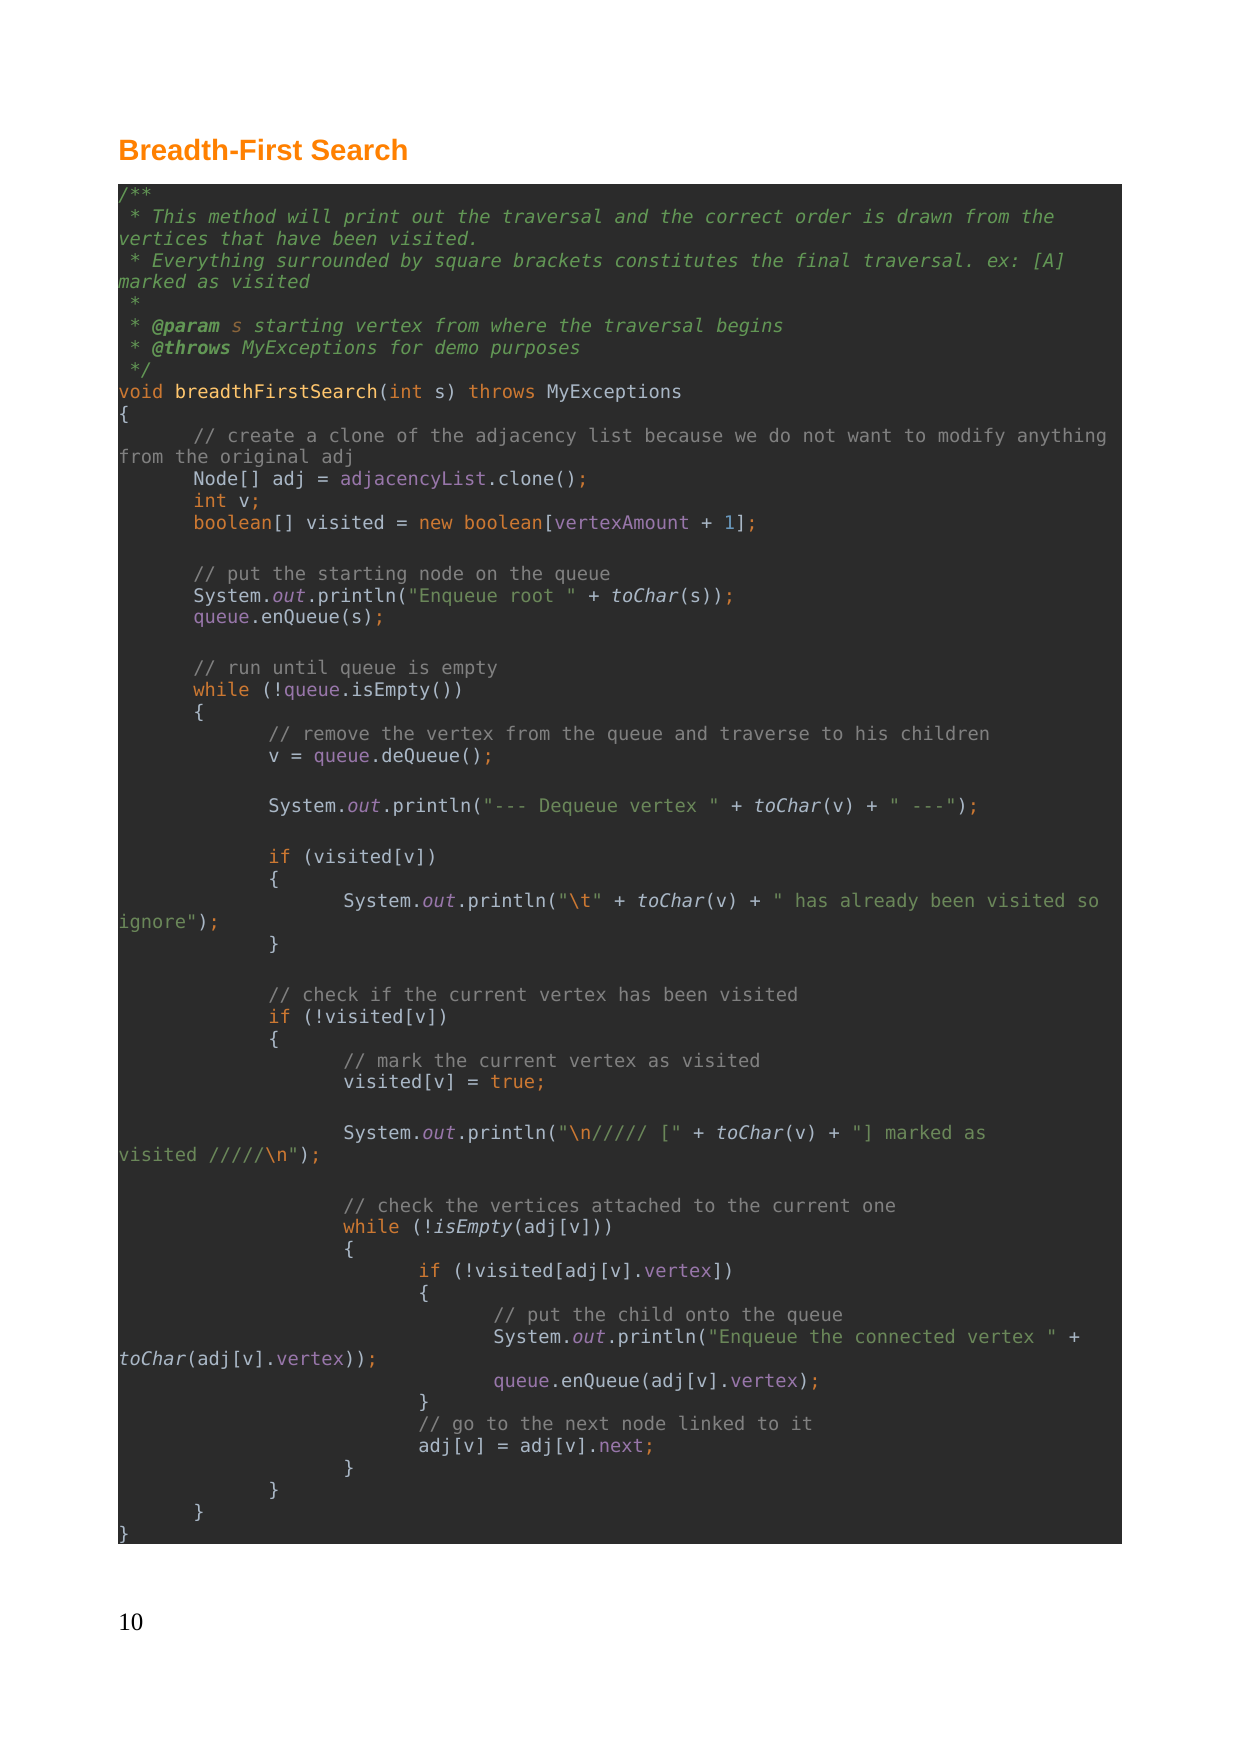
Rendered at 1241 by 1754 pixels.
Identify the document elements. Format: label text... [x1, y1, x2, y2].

text /** * This method will print out the traversal and the correct order is drawn from the vertices that have been visited. * Everything surrounded by square brackets constitutes the final traversal. ex: [A] marked as visited * * @param s starting vertex from where the traversal begins * @throws MyExceptions for demo purposes */ void breadthFirstSearch(int s) throws MyExceptions { // create a clone of the adjacency list because we do not want to modify anything from the original adj Node[] adj = adjacencyList.clone(); int v; boolean[] visited = new boolean[vertexAmount + 1]; // put the starting node on the queue System.out.println("Enqueue root " + toChar(s)); queue.enQueue(s); // run until queue is empty while (!queue.isEmpty()) { // remove the vertex from the queue and traverse to his children v = queue.deQueue(); System.out.println("--- Dequeue vertex " + toChar(v) + " ---"); if (visited[v]) { System.out.println("\t" + toChar(v) + " has already been visited so ignore"); } // check if the current vertex has been visited if (!visited[v]) { // mark the current vertex as visited visited[v] = true; System.out.println("\n///// [" + toChar(v) + "] marked as visited /////\n"); // check the vertices attached to the current one while (!isEmpty(adj[v])) { if (!visited[adj[v].vertex]) { // put the child onto the queue System.out.println("Enqueue the connected vertex " + toChar(adj[v].vertex)); queue.enQueue(adj[v].vertex); } // go to the next node linked to it adj[v] = adj[v].next; } } } } [118, 184, 1122, 1544]
subtitle Breadth-First Search [118, 133, 1122, 166]
